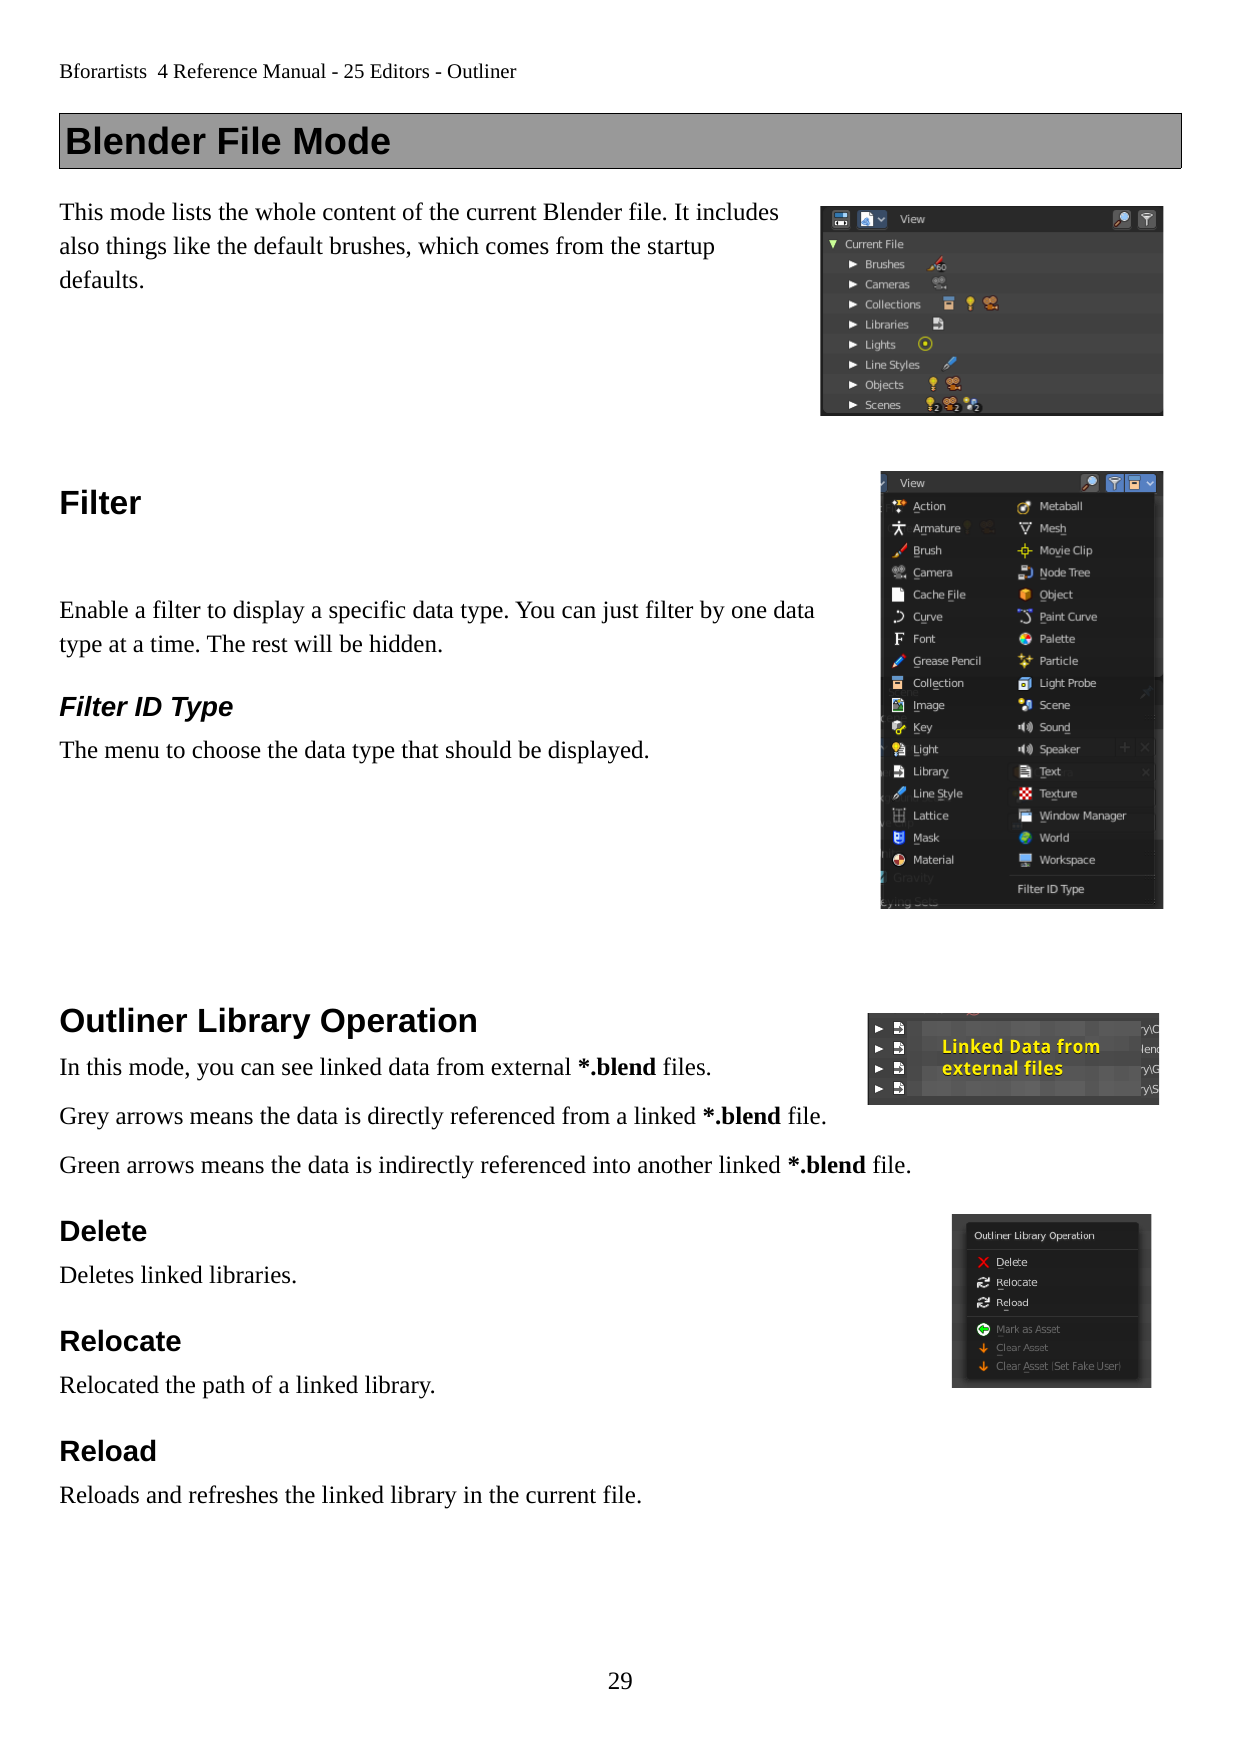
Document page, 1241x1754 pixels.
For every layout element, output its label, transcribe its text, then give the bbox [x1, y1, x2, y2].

picture [880, 471, 1164, 909]
subtitle Filter ID Type [59, 691, 880, 723]
subtitle Outliner Library Operation [59, 1001, 1181, 1040]
subtitle [1152, 1214, 1181, 1248]
subtitle [1152, 1324, 1181, 1358]
text Relocated the path of a linked library. [59, 1370, 1181, 1399]
text Reloads and refreshes the linked library in the current file. [59, 1480, 1181, 1509]
text Enable a filter to display a specific data type. You can just filter by one data type at a time. The rest will be hidden. [59, 595, 880, 658]
text In this mode, you can see linked data from external *.blend files. [59, 1052, 867, 1081]
text The menu to choose the data type that should be displayed. [59, 735, 880, 764]
text Grey arrows means the data is directly referenced from a linked *.blend file. [59, 1101, 1181, 1130]
text Deletes linked libraries. [59, 1260, 951, 1289]
picture [867, 1013, 1160, 1105]
text [1152, 1260, 1181, 1289]
picture [820, 206, 1164, 416]
text Green arrows means the data is indirectly referenced into another linked *.blend file. [59, 1151, 1181, 1179]
table_header Blender File Mode [60, 114, 1181, 168]
subtitle Relocate [59, 1324, 951, 1358]
subtitle [1164, 691, 1181, 723]
subtitle Delete [59, 1214, 951, 1248]
text This mode lists the whole content of the current Blender file. It includes also things like the default brushes, which comes from the startup defaults. [59, 197, 1181, 294]
subtitle Reload [59, 1434, 1181, 1468]
picture [951, 1214, 1152, 1388]
subtitle Filter [59, 483, 880, 521]
subtitle [1164, 483, 1181, 521]
